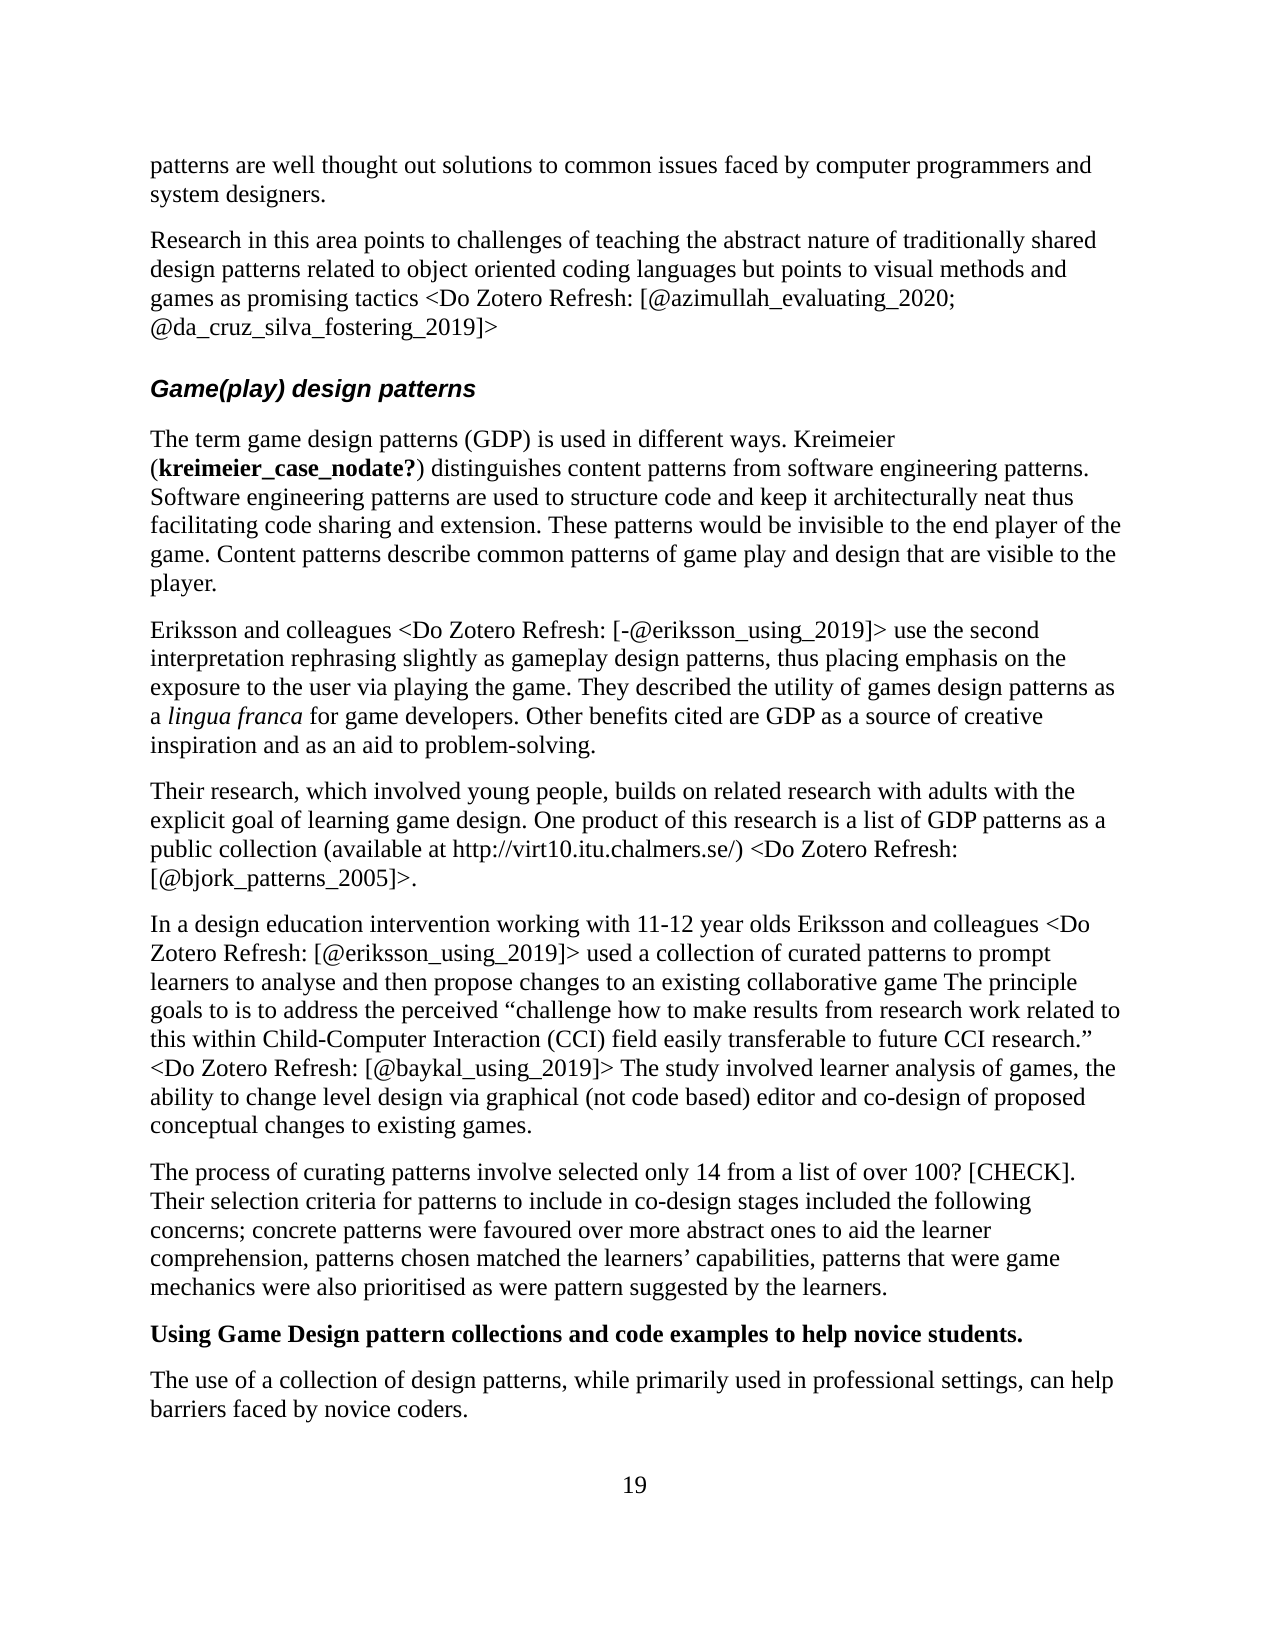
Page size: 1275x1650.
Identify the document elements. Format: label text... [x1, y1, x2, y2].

text In a design education intervention working with 11-12 year olds Eriksson and colleagues <Do Zotero Refresh: [@eriksson_using_2019]> used a collection of curated patterns to prompt learners to analyse and then propose changes to an existing collaborative game The principle goals to is to address the perceived “challenge how to make results from research work related to this within Child-Computer Interaction (CCI) field easily transferable to future CCI research.” <Do Zotero Refresh: [@baykal_using_2019]> The study involved learner analysis of games, the ability to change level design via graphical (not code based) editor and co-design of proposed conceptual changes to existing games. [150, 909, 1125, 1139]
text The term game design patterns (GDP) is used in different ways. Kreimeier (kreimeier_case_nodate?) distinguishes content patterns from software engineering patterns. Software engineering patterns are used to structure code and keep it architecturally neat thus facilitating code sharing and extension. These patterns would be invisible to the end player of the game. Content patterns describe common patterns of game play and design that are visible to the player. [150, 424, 1125, 597]
text Eriksson and colleagues <Do Zotero Refresh: [-@eriksson_using_2019]> use the second interpretation rephrasing slightly as gameplay design patterns, thus placing emphasis on the exposure to the user via playing the game. They described the utility of games design patterns as a lingua franca for game developers. Other benefits cited are GDP as a source of creative inspiration and as an aid to problem-solving. [150, 615, 1125, 758]
text patterns are well thought out solutions to common issues faced by computer programmers and system designers. [150, 150, 1125, 207]
text The process of curating patterns involve selected only 14 from a list of over 100? [CHECK]. Their selection criteria for patterns to include in co-design stages included the following concerns; concrete patterns were favoured over more abstract ones to aid the learner comprehension, patterns chosen matched the learners’ capabilities, patterns that were game mechanics were also prioritised as were pattern suggested by the learners. [150, 1157, 1125, 1301]
text Their research, which involved young people, builds on related research with adults with the explicit goal of learning game design. One product of this research is a list of GDP patterns as a public collection (available at http://virt10.itu.chalmers.se/) <Do Zotero Refresh: [@bjork_patterns_2005]>. [150, 776, 1125, 891]
text The use of a collection of design patterns, while primarily used in professional settings, can help barriers faced by novice coders. [150, 1366, 1125, 1423]
subtitle Game(play) design patterns [150, 374, 1125, 403]
text Research in this area points to challenges of teaching the abstract nature of traditionally shared design patterns related to object oriented coding languages but points to visual methods and games as promising tactics <Do Zotero Refresh: [@azimullah_evaluating_2020; @da_cruz_silva_fostering_2019]> [150, 225, 1125, 340]
text Using Game Design pattern collections and code examples to help novice students. [150, 1319, 1125, 1348]
